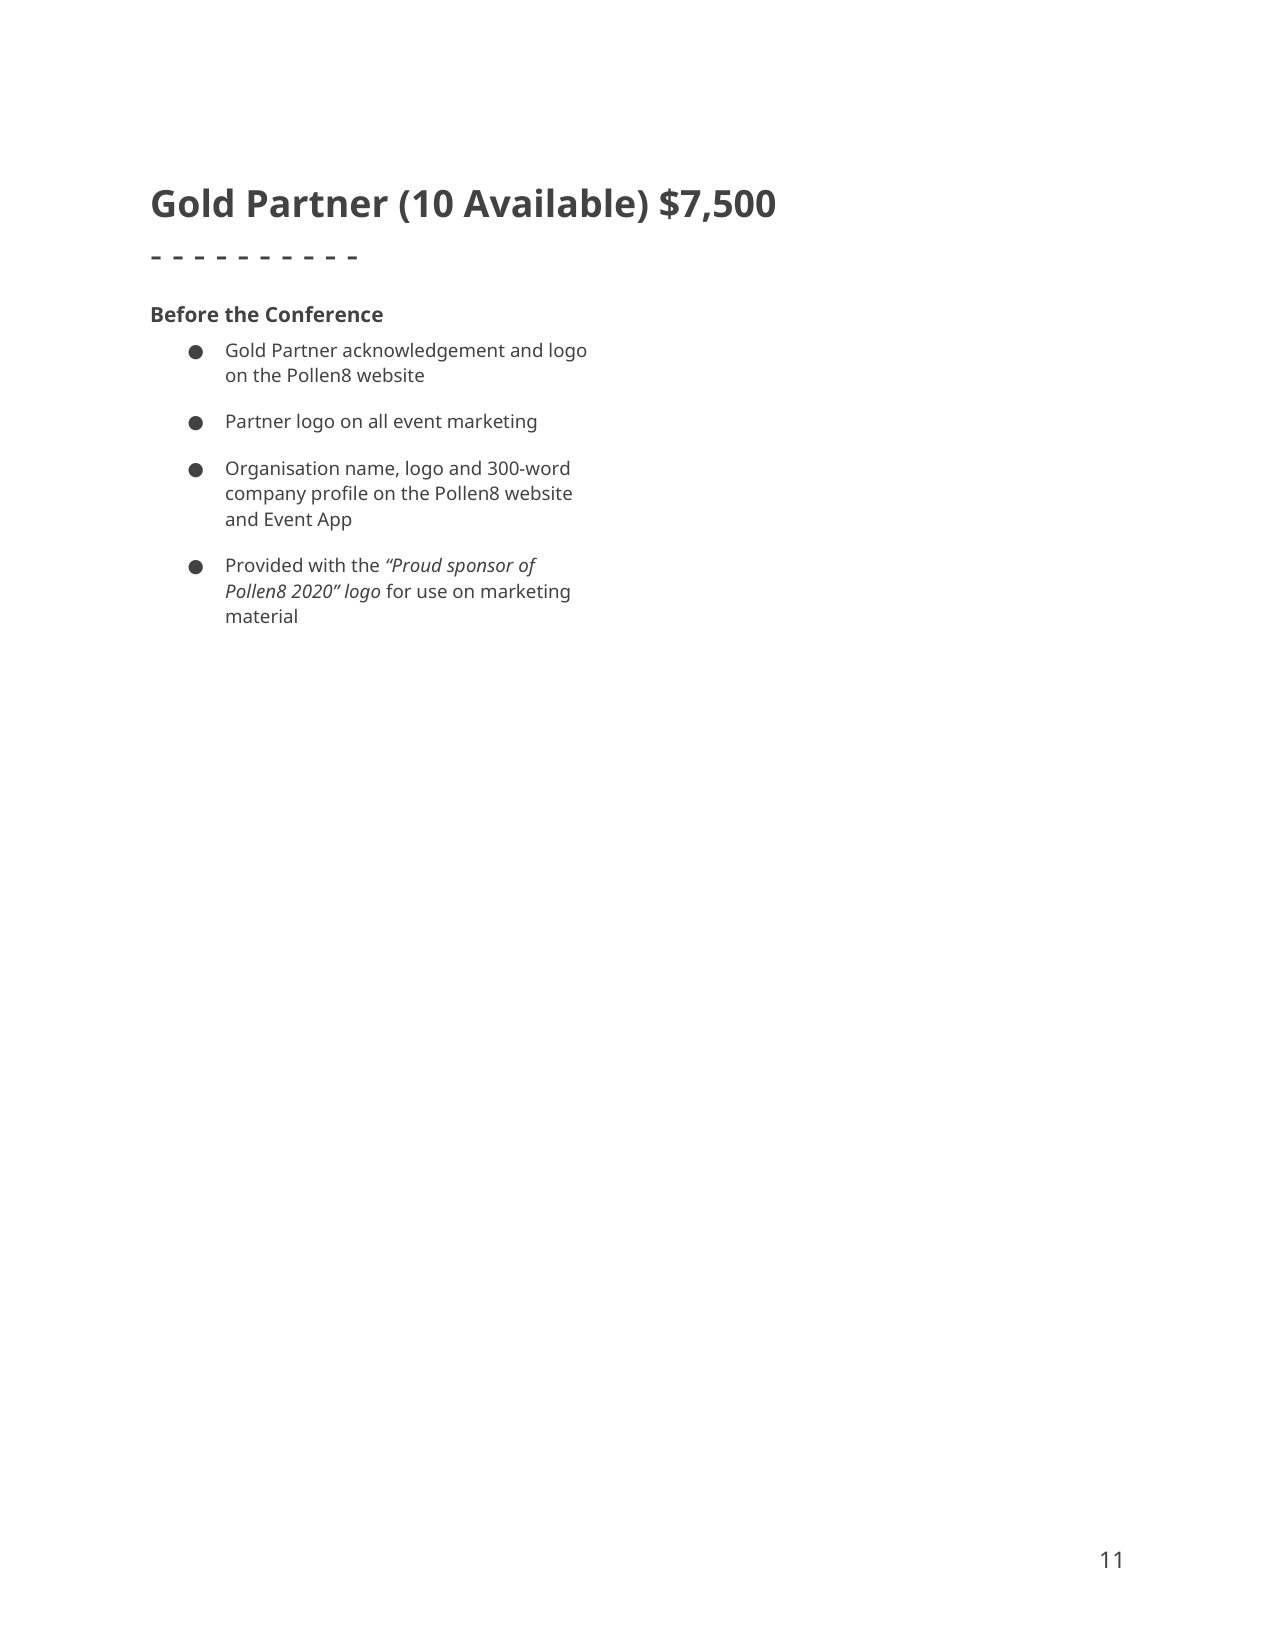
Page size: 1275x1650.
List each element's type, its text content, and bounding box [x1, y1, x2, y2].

text - - - - - - - - - - [150, 228, 1125, 279]
list Organisation name, logo and 300-word company profile on the Pollen8 website and Event App [187, 455, 600, 532]
list Provided with the “Proud sponsor of Pollen8 2020” logo for use on marketing material [187, 552, 600, 629]
text Gold Partner (10 Available) $7,500 [150, 177, 1125, 228]
list Partner logo on all event marketing [187, 409, 600, 434]
text Before the Conference [150, 300, 1125, 328]
list Gold Partner acknowledgement and logo on the Pollen8 website [187, 337, 600, 388]
